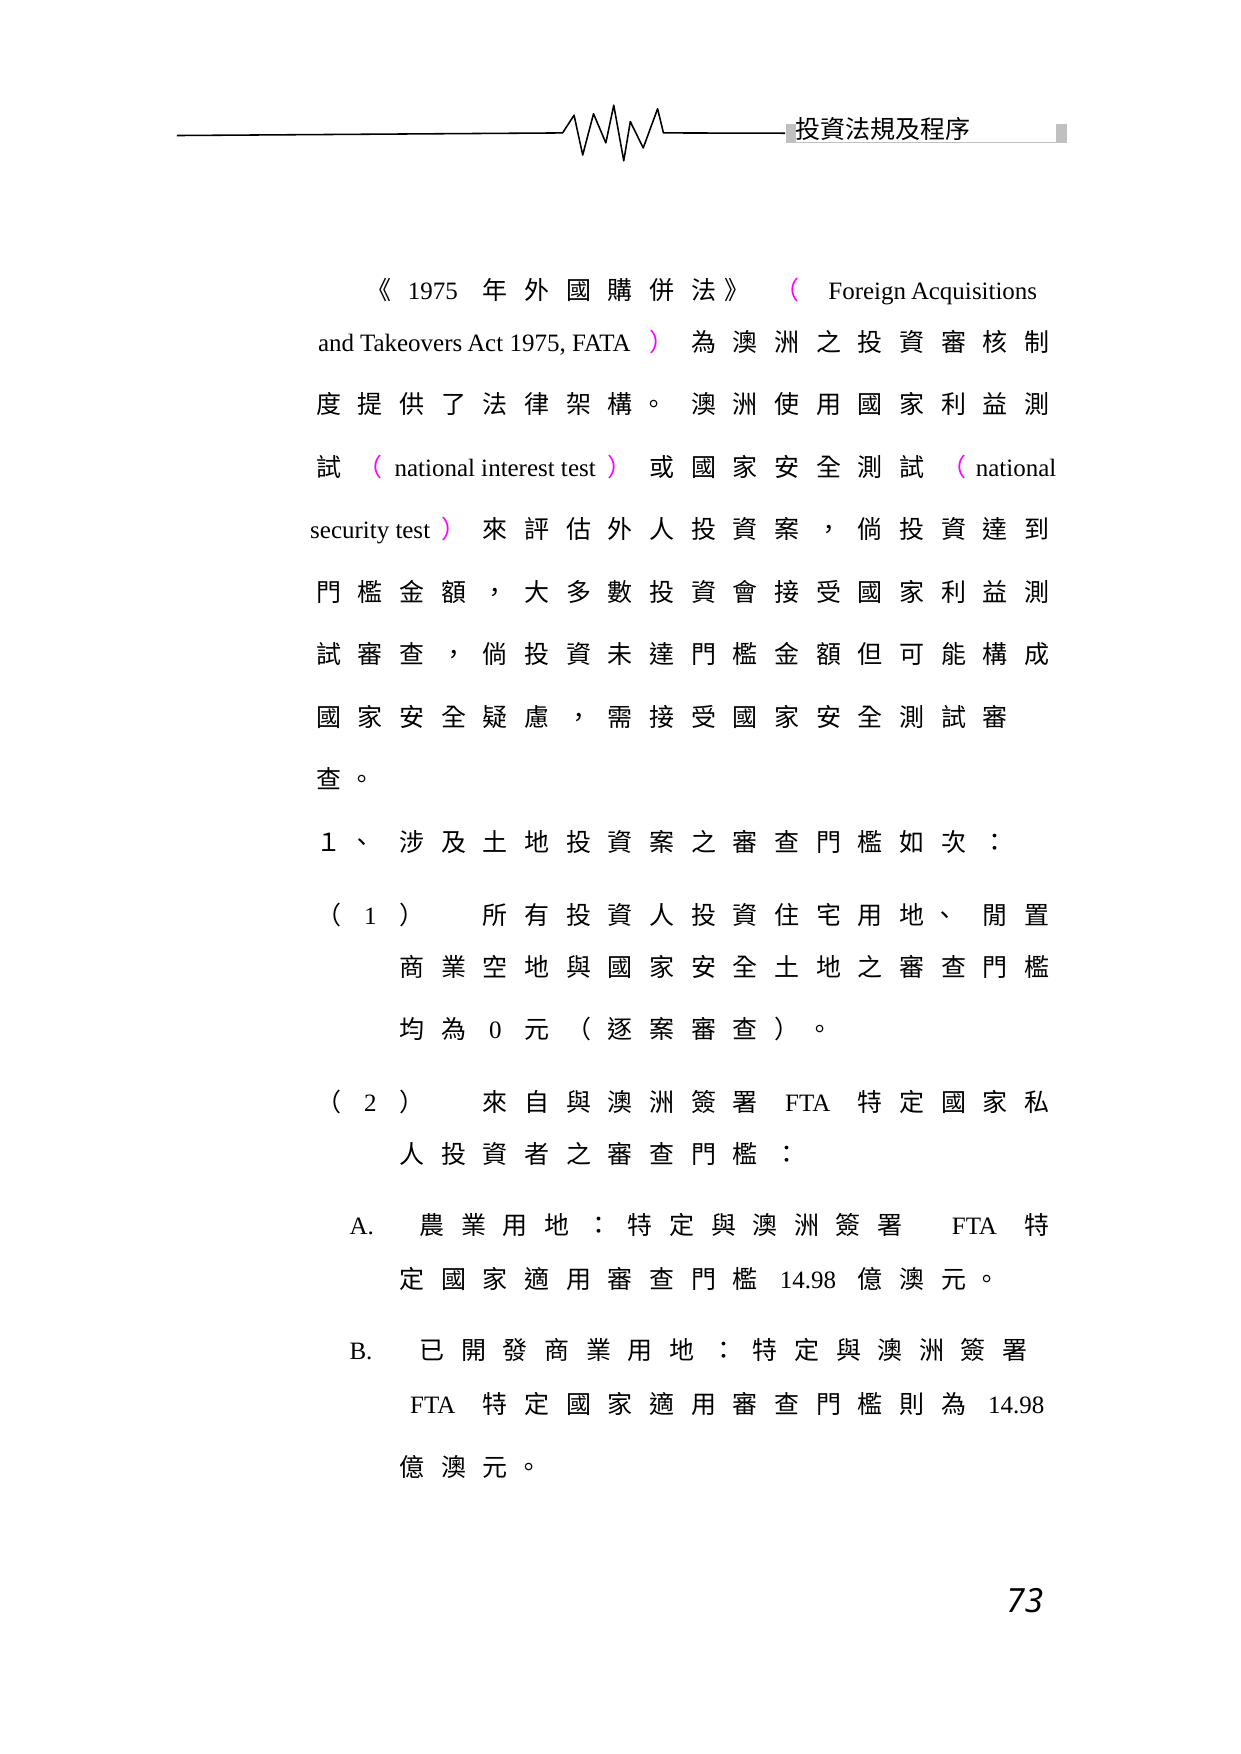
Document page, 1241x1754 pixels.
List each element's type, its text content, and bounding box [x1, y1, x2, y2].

subtitle （1） 所有投資人投資住宅用地、閒置商業空地與國家安全土地之審查門檻均為0元（逐案審查）。 [306, 861, 1058, 1049]
subtitle （2） 來自與澳洲簽署FTA特定國家私人投資者之審查門檻： [306, 1049, 1058, 1174]
text 《1975年外國購併法》（Foreign Acquisitions and Takeovers Act 1975, FATA）為澳洲之投資審核制度提供了法律架構。澳洲使用國家利益測試（national interest test）或國家安全測試（national security test）來評估外人投資案，倘投資達到門檻金額，大多數投資會接受國家利益測試審查，倘投資未達門檻金額但可能構成國家安全疑慮，需接受國家安全測試審查。 [281, 236, 1058, 799]
text B. 已開發商業用地：特定與澳洲簽署FTA特定國家適用審查門檻則為14.98億澳元。 [330, 1299, 1058, 1486]
text A. 農業用地：特定與澳洲簽署FTA特定國家適用審查門檻14.98億澳元。 [330, 1174, 1058, 1299]
subtitle １、涉及土地投資案之審查門檻如次： [281, 799, 1058, 861]
